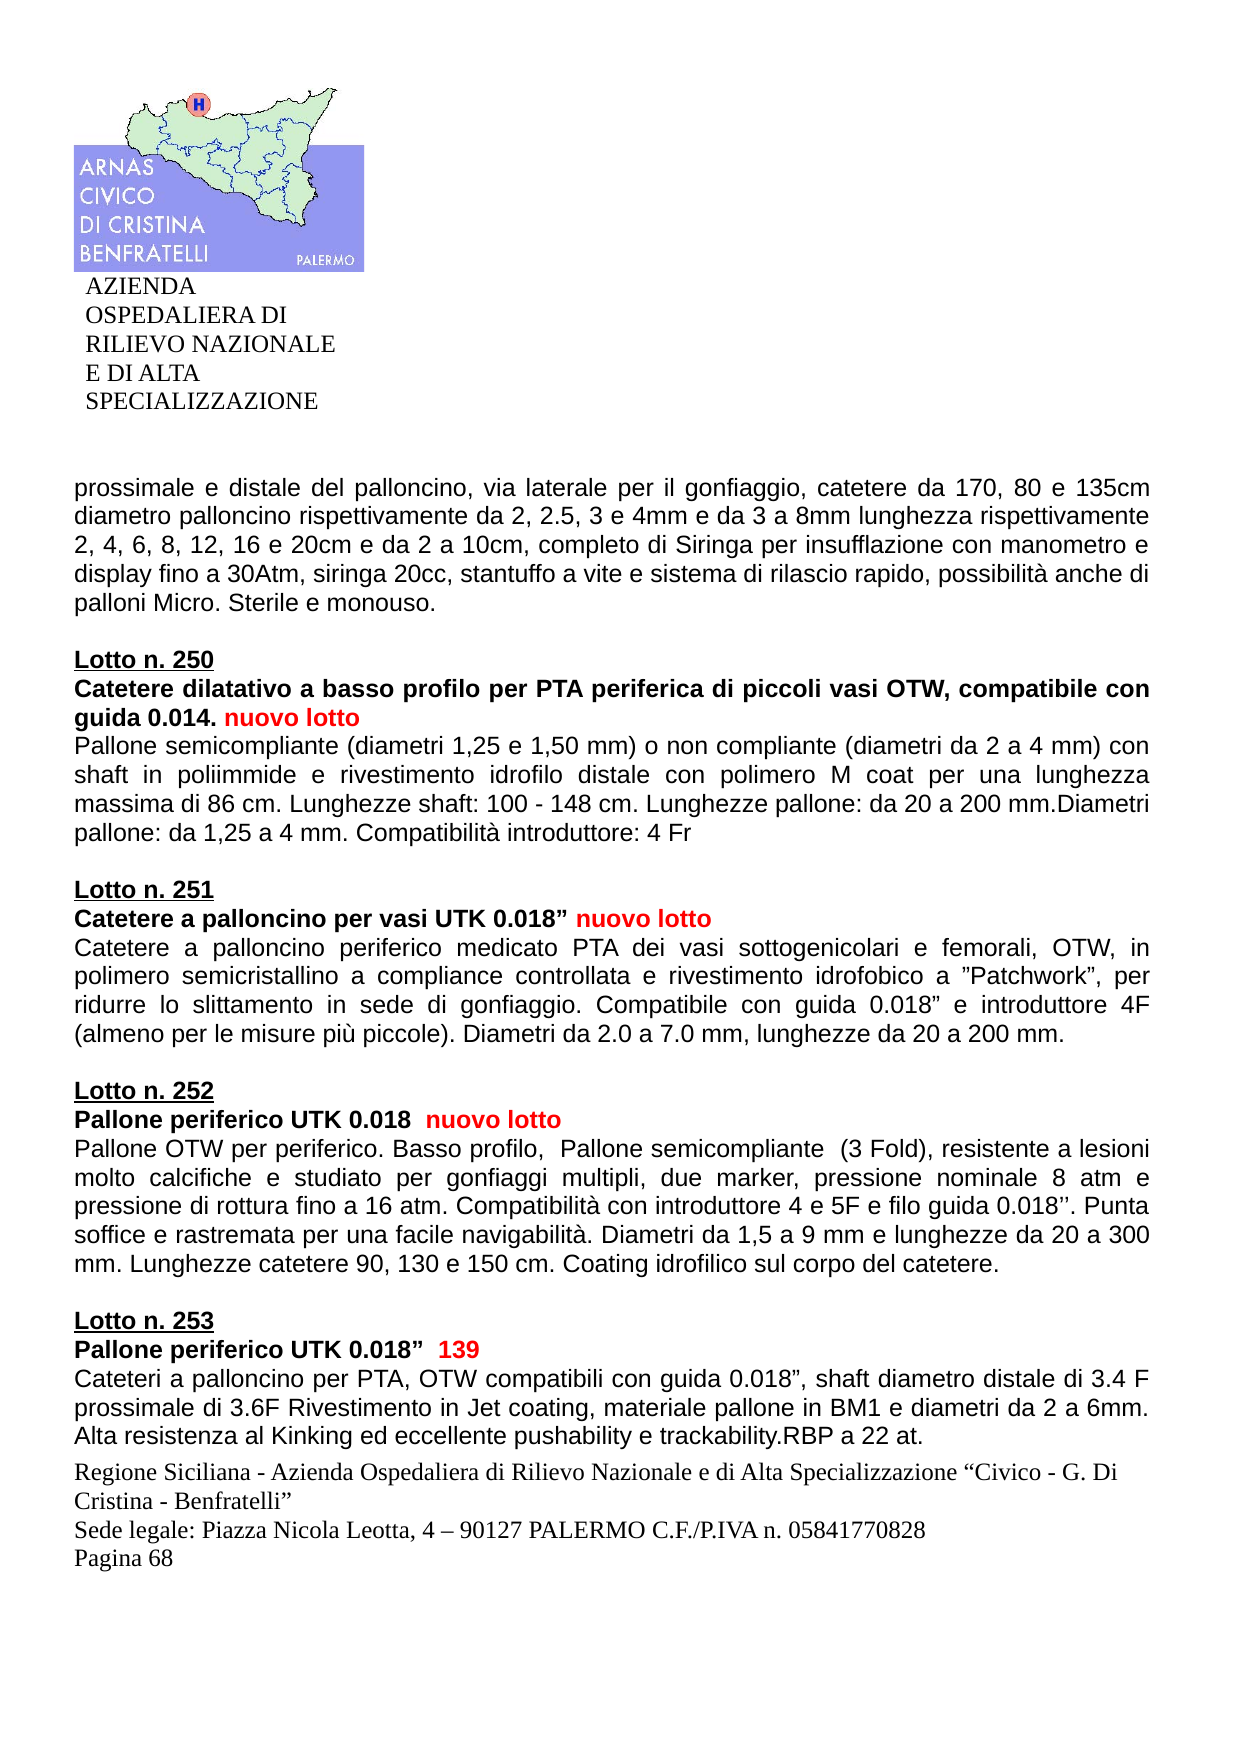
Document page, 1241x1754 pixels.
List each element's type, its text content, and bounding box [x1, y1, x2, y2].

text Lotto n. 253 [74, 1306, 1152, 1335]
text Pallone OTW per periferico. Basso profilo, Pallone semicompliante (3 Fold), resistente a lesioni molto calcifiche e studiato per gonfiaggi multipli, due marker, pressione nominale 8 atm e pressione di rottura fino a 16 atm. Compatibilità con introduttore 4 e 5F e filo guida 0.018’’. Punta soffice e rastremata per una facile navigabilità. Diametri da 1,5 a 9 mm e lunghezze da 20 a 300 mm. Lunghezze catetere 90, 130 e 150 cm. Coating idrofilico sul corpo del catetere. [74, 1134, 1152, 1278]
picture [73, 88, 365, 272]
text Catetere a palloncino periferico medicato PTA dei vasi sottogenicolari e femorali, OTW, in polimero semicristallino a compliance controllata e rivestimento idrofobico a ”Patchwork”, per ridurre lo slittamento in sede di gonfiaggio. Compatibile con guida 0.018” e introduttore 4F (almeno per le misure più piccole). Diametri da 2.0 a 7.0 mm, lunghezze da 20 a 200 mm. [74, 933, 1152, 1048]
text Catetere a palloncino per vasi UTK 0.018” nuovo lotto [74, 904, 1152, 933]
text Lotto n. 250 [74, 645, 1152, 674]
text Lotto n. 251 [74, 875, 1152, 904]
text Catetere dilatativo a basso profilo per PTA periferica di piccoli vasi OTW, compatibile con guida 0.014. nuovo lotto [74, 674, 1152, 731]
text Lotto n. 252 [74, 1076, 1152, 1105]
text Pallone semicompliante (diametri 1,25 e 1,50 mm) o non compliante (diametri da 2 a 4 mm) con shaft in poliimmide e rivestimento idrofilo distale con polimero M coat per una lunghezza massima di 86 cm. Lunghezze shaft: 100 - 148 cm. Lunghezze pallone: da 20 a 200 mm.Diametri pallone: da 1,25 a 4 mm. Compatibilità introduttore: 4 Fr [74, 731, 1152, 846]
text Cateteri a palloncino per PTA, OTW compatibili con guida 0.018”, shaft diametro distale di 3.4 F prossimale di 3.6F Rivestimento in Jet coating, materiale pallone in BM1 e diametri da 2 a 6mm. Alta resistenza al Kinking ed eccellente pushability e trackability.RBP a 22 at. [74, 1364, 1152, 1450]
text Pallone periferico UTK 0.018” 139 [74, 1335, 1152, 1364]
text prossimale e distale del palloncino, via laterale per il gonfiaggio, catetere da 170, 80 e 135cm diametro palloncino rispettivamente da 2, 2.5, 3 e 4mm e da 3 a 8mm lunghezza rispettivamente 2, 4, 6, 8, 12, 16 e 20cm e da 2 a 10cm, completo di Siringa per insufflazione con manometro e display fino a 30Atm, siringa 20cc, stantuffo a vite e sistema di rilascio rapido, possibilità anche di palloni Micro. Sterile e monouso. [74, 473, 1152, 616]
text Pallone periferico UTK 0.018 nuovo lotto [74, 1105, 1152, 1134]
